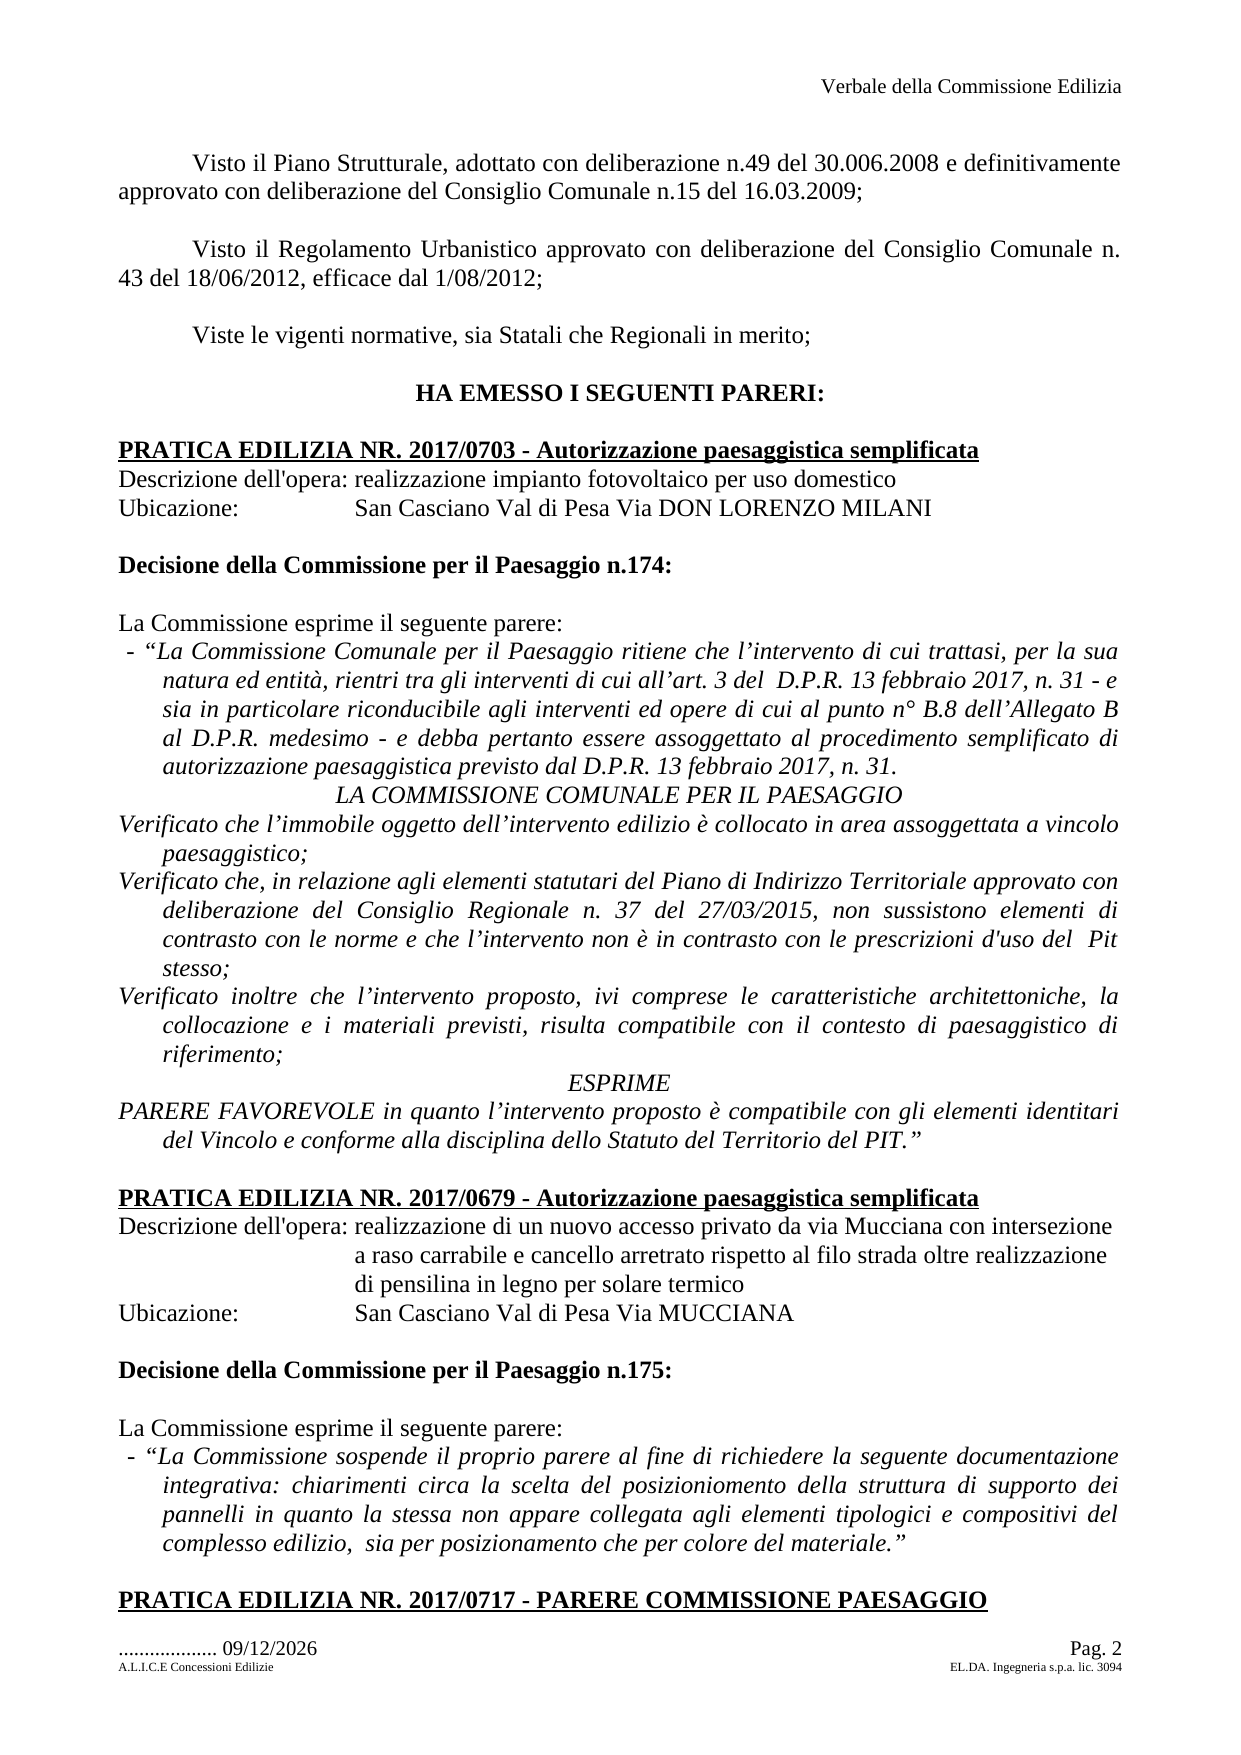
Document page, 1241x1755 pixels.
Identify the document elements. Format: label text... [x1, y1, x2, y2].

text Visto il Regolamento Urbanistico approvato con deliberazione del Consiglio Comunale n. 43 del 18/06/2012, efficace dal 1/08/2012; [118, 234, 1122, 291]
text PARERE FAVOREVOLE in quanto l’intervento proposto è compatibile con gli elementi identitari del Vincolo e conforme alla disciplina dello Statuto del Territorio del PIT.” [118, 1096, 1122, 1154]
text Descrizione dell'opera: realizzazione di un nuovo accesso privato da via Mucciana con intersezione a raso carrabile e cancello arretrato rispetto al filo strada oltre realizzazione di pensilina in legno per solare termico [118, 1211, 1122, 1298]
text ESPRIME [118, 1068, 1122, 1096]
text Decisione della Commissione per il Paesaggio n.174: [118, 550, 1122, 579]
text HA EMESSO I SEGUENTI PARERI: [118, 378, 1122, 406]
text Viste le vigenti normative, sia Statali che Regionali in merito; [118, 320, 1122, 349]
text Verificato che l’immobile oggetto dell’intervento edilizio è collocato in area assoggettata a vincolo paesaggistico; [118, 809, 1122, 866]
text - “La Commissione sospende il proprio parere al fine di richiedere la seguente documentazione integrativa: chiarimenti circa la scelta del posizioniomento della struttura di supporto dei pannelli in quanto la stessa non appare collegata agli elementi tipologici e compositivi del complesso edilizio, sia per posizionamento che per colore del materiale.” [118, 1441, 1122, 1556]
text Visto il Piano Strutturale, adottato con deliberazione n.49 del 30.006.2008 e definitivamente approvato con deliberazione del Consiglio Comunale n.15 del 16.03.2009; [118, 148, 1122, 205]
text PRATICA EDILIZIA NR. 2017/0703 - Autorizzazione paesaggistica semplificata [118, 435, 1122, 464]
text Ubicazione: San Casciano Val di Pesa Via MUCCIANA [118, 1298, 1122, 1326]
text Verificato che, in relazione agli elementi statutari del Piano di Indirizzo Territoriale approvato con deliberazione del Consiglio Regionale n. 37 del 27/03/2015, non sussistono elementi di contrasto con le norme e che l’intervento non è in contrasto con le prescrizioni d'uso del Pit stesso; [118, 866, 1122, 981]
text La Commissione esprime il seguente parere: [118, 608, 1122, 636]
text PRATICA EDILIZIA NR. 2017/0717 - PARERE COMMISSIONE PAESAGGIO [118, 1585, 1122, 1614]
text Decisione della Commissione per il Paesaggio n.175: [118, 1355, 1122, 1384]
text Descrizione dell'opera: realizzazione impianto fotovoltaico per uso domestico [118, 464, 1122, 493]
text PRATICA EDILIZIA NR. 2017/0679 - Autorizzazione paesaggistica semplificata [118, 1183, 1122, 1211]
text Ubicazione: San Casciano Val di Pesa Via DON LORENZO MILANI [118, 493, 1122, 521]
text Verificato inoltre che l’intervento proposto, ivi comprese le caratteristiche architettoniche, la collocazione e i materiali previsti, risulta compatibile con il contesto di paesaggistico di riferimento; [118, 981, 1122, 1068]
text LA COMMISSIONE COMUNALE PER IL PAESAGGIO [118, 780, 1122, 809]
text - “La Commissione Comunale per il Paesaggio ritiene che l’intervento di cui trattasi, per la sua natura ed entità, rientri tra gli interventi di cui all’art. 3 del D.P.R. 13 febbraio 2017, n. 31 - e sia in particolare riconducibile agli interventi ed opere di cui al punto n° B.8 dell’Allegato B al D.P.R. medesimo - e debba pertanto essere assoggettato al procedimento semplificato di autorizzazione paesaggistica previsto dal D.P.R. 13 febbraio 2017, n. 31. [118, 636, 1122, 780]
text La Commissione esprime il seguente parere: [118, 1413, 1122, 1441]
